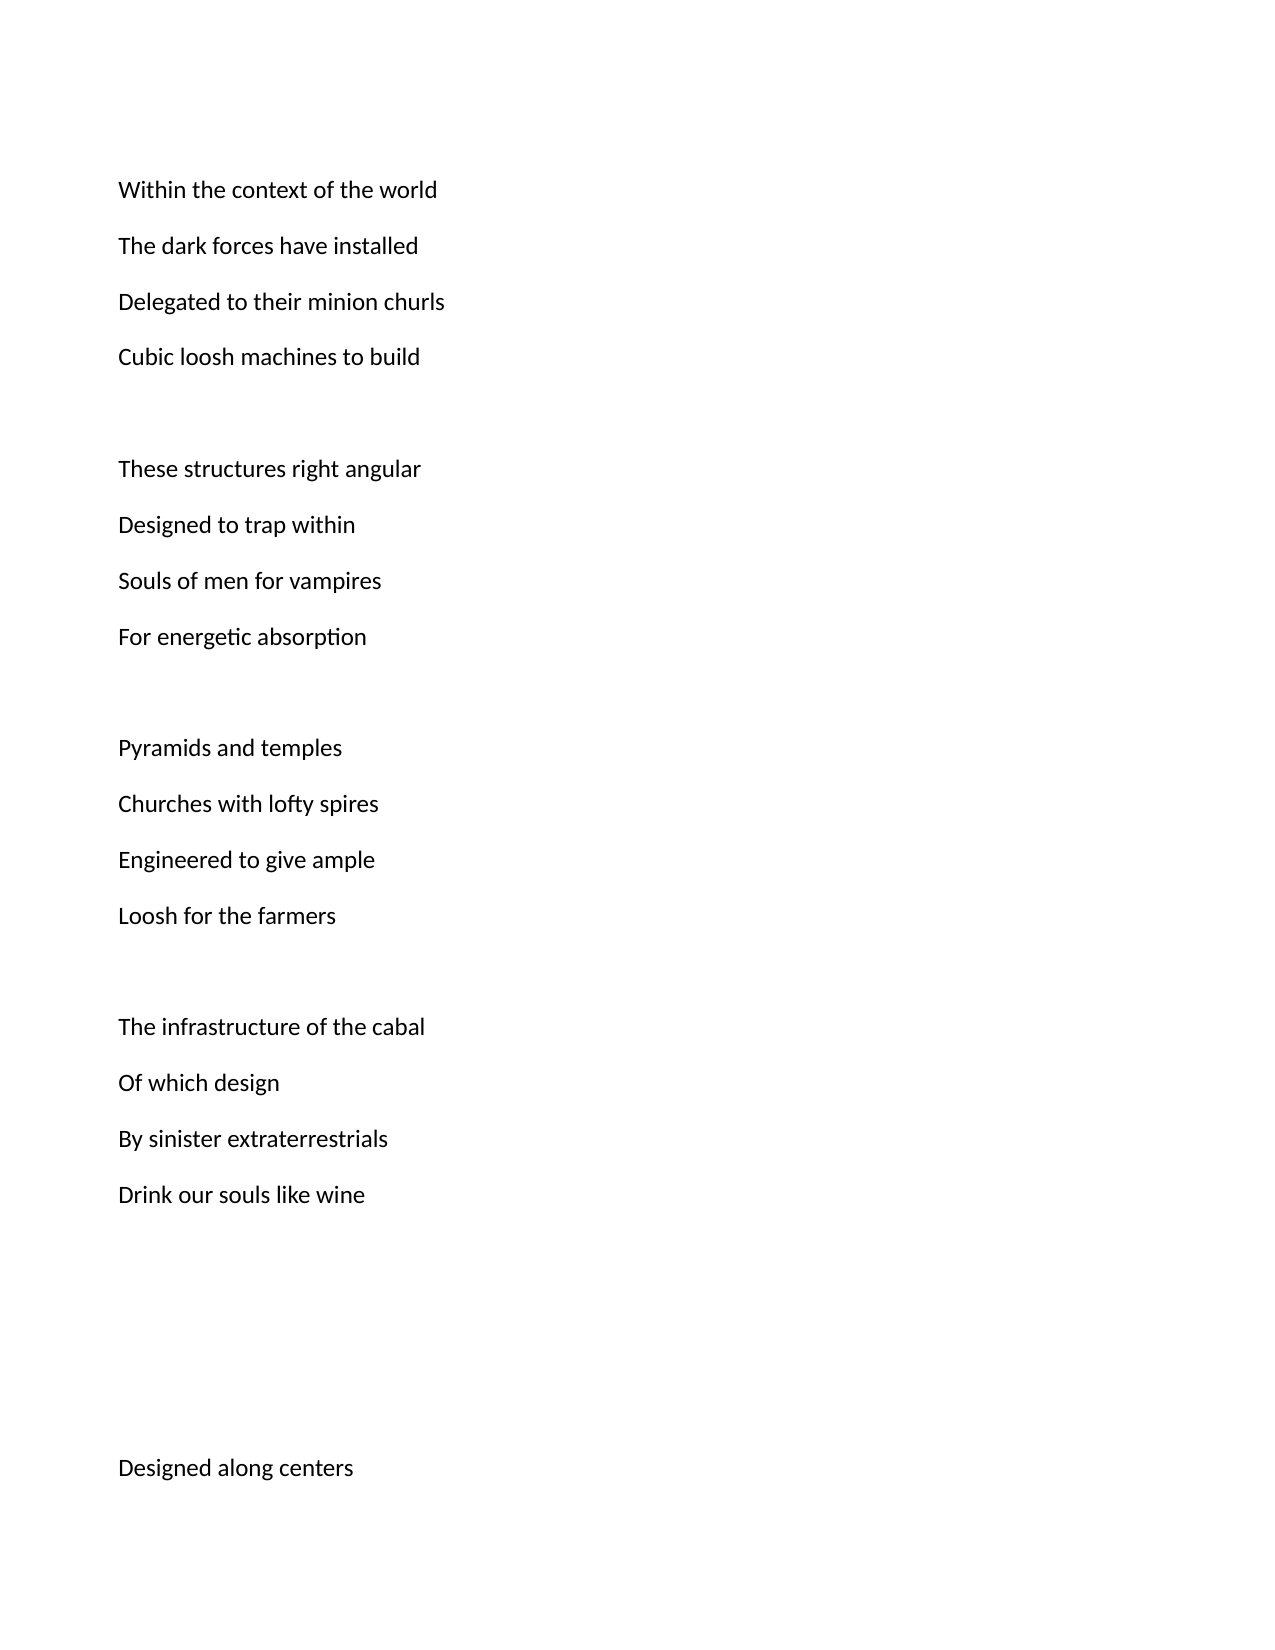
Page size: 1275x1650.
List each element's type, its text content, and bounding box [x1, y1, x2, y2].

text Churches with lofty spires [118, 788, 1157, 819]
text The dark forces have installed [118, 230, 1157, 260]
text Designed along centers [118, 1452, 1157, 1483]
text Pyramids and temples [118, 732, 1157, 763]
text Souls of men for vampires [118, 565, 1157, 595]
text Drink our souls like wine [118, 1179, 1157, 1209]
text Designed to trap within [118, 509, 1157, 539]
text Of which design [118, 1067, 1157, 1098]
text Cubic loosh machines to build [118, 341, 1157, 372]
text The infrastructure of the cabal [118, 1011, 1157, 1042]
text For energetic absorption [118, 621, 1157, 651]
text Engineered to give ample [118, 844, 1157, 874]
text Loosh for the farmers [118, 900, 1157, 930]
text Delegated to their minion churls [118, 286, 1157, 316]
text Within the context of the world [118, 174, 1157, 204]
text By sinister extraterrestrials [118, 1123, 1157, 1154]
text These structures right angular [118, 453, 1157, 484]
